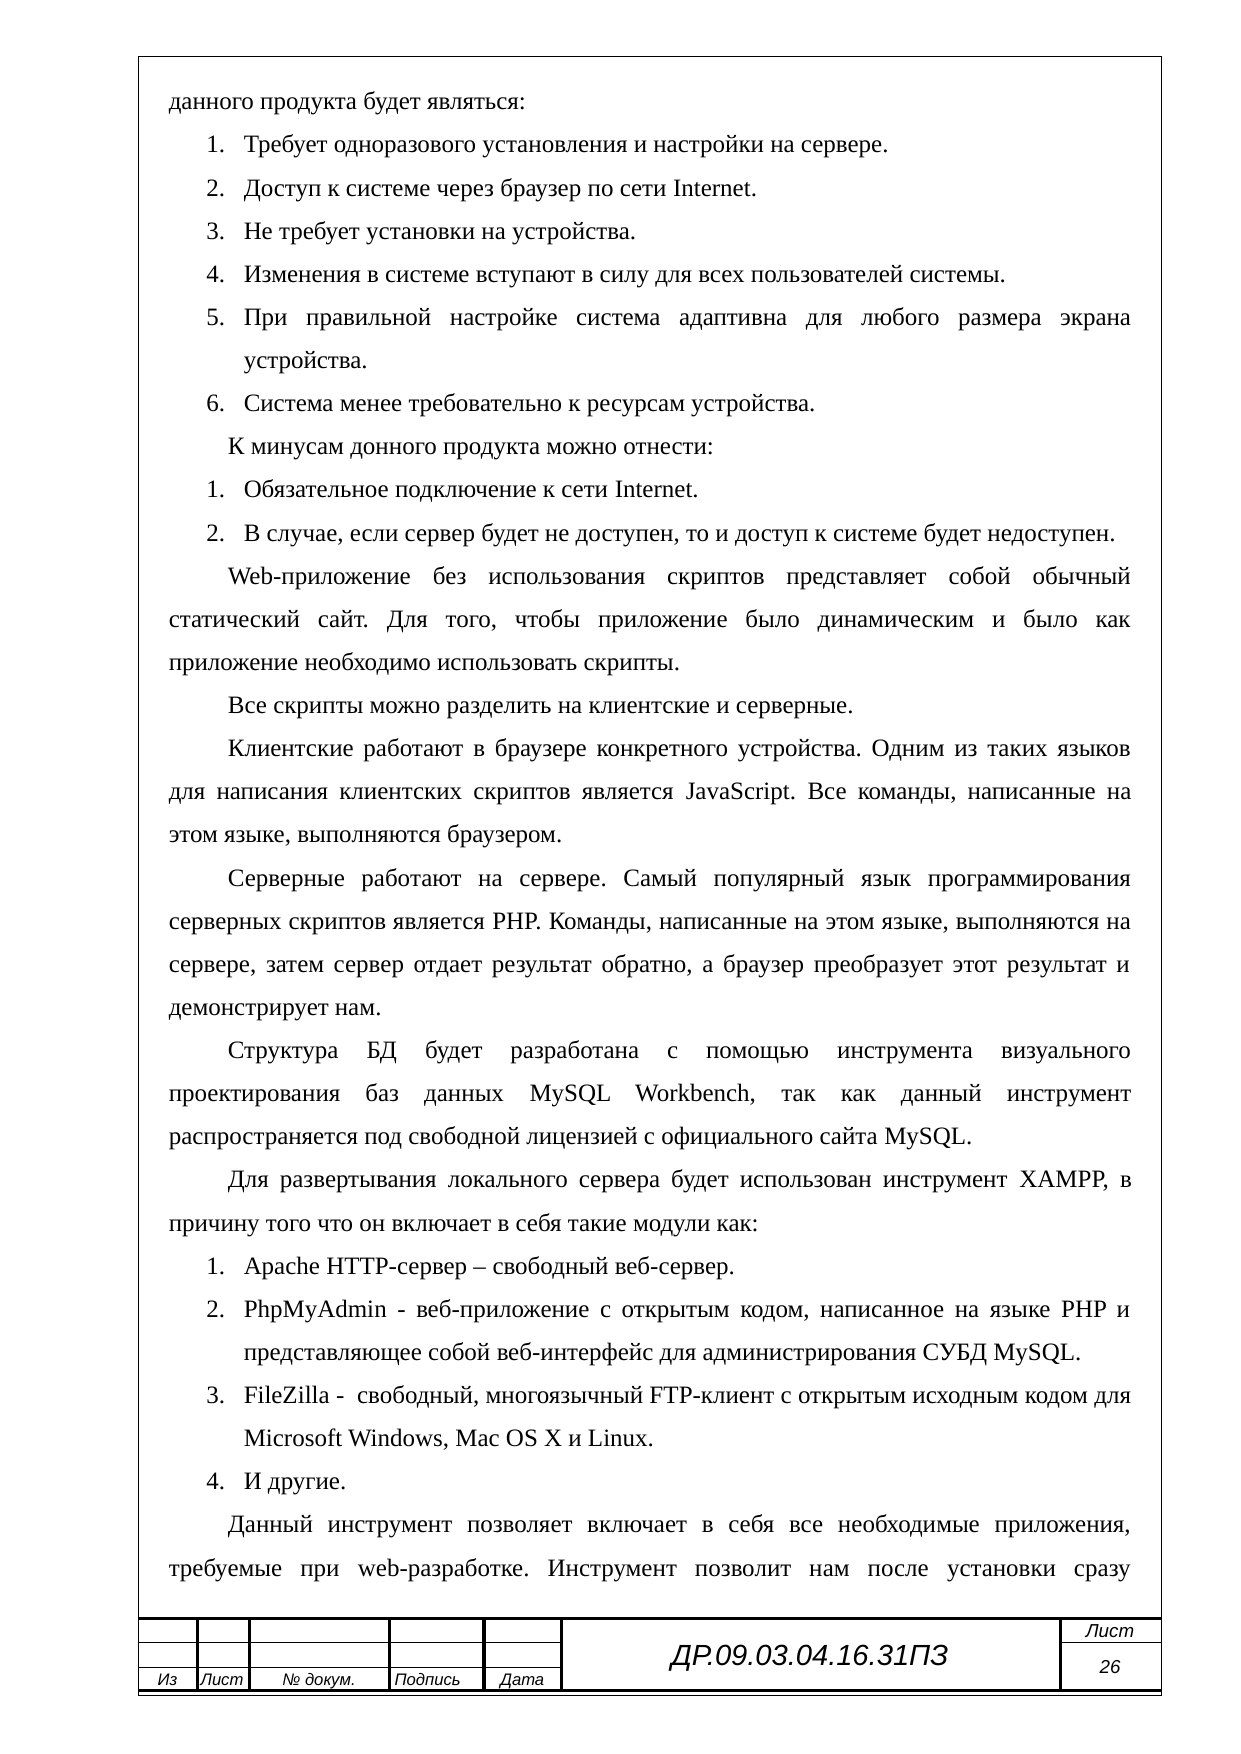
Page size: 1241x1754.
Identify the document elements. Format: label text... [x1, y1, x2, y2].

list FileZilla - свободный, многоязычный FTP-клиент с открытым исходным кодом для Microsoft Windows, Mac OS X и Linux. [206, 1380, 1132, 1452]
list Apache HTTP-сервер – свободный веб-сервер. [206, 1251, 1132, 1279]
text данного продукта будет являться: [168, 86, 1132, 115]
list В случае, если сервер будет не доступен, то и доступ к системе будет недоступен. [206, 518, 1132, 546]
list PhpMyAdmin - веб-приложение с открытым кодом, написанное на языке PHP и представляющее собой веб-интерфейс для администрирования СУБД MySQL. [206, 1294, 1132, 1366]
text Все скрипты можно разделить на клиентские и серверные. [168, 690, 1132, 719]
text Для развертывания локального сервера будет использован инструмент XAMPP, в причину того что он включает в себя такие модули как: [168, 1164, 1132, 1236]
list Не требует установки на устройства. [206, 216, 1132, 244]
list И другие. [206, 1466, 1132, 1495]
list Изменения в системе вступают в силу для всех пользователей системы. [206, 259, 1132, 288]
list Обязательное подключение к сети Internet. [206, 474, 1132, 503]
list Система менее требовательно к ресурсам устройства. [206, 388, 1132, 417]
list Требует одноразового установления и настройки на сервере. [206, 129, 1132, 158]
text Данный инструмент позволяет включает в себя все необходимые приложения, требуемые при web-разработке. Инструмент позволит нам после установки сразу [168, 1509, 1132, 1581]
text Web-приложение без использования скриптов представляет собой обычный статический сайт. Для того, чтобы приложение было динамическим и было как приложение необходимо использовать скрипты. [168, 561, 1132, 676]
list При правильной настройке система адаптивна для любого размера экрана устройства. [206, 302, 1132, 374]
text Структура БД будет разработана с помощью инструмента визуального проектирования баз данных MySQL Workbench, так как данный инструмент распространяется под свободной лицензией с официального сайта MySQL. [168, 1035, 1132, 1150]
text К минусам донного продукта можно отнести: [168, 431, 1132, 460]
text Клиентские работают в браузере конкретного устройства. Одним из таких языков для написания клиентских скриптов является JavaScript. Все команды, написанные на этом языке, выполняются браузером. [168, 733, 1132, 848]
text Серверные работают на сервере. Самый популярный язык программирования серверных скриптов является PHP. Команды, написанные на этом языке, выполняются на сервере, затем сервер отдает результат обратно, а браузер преобразует этот результат и демонстрирует нам. [168, 863, 1132, 1021]
list Доступ к системе через браузер по сети Internet. [206, 173, 1132, 201]
